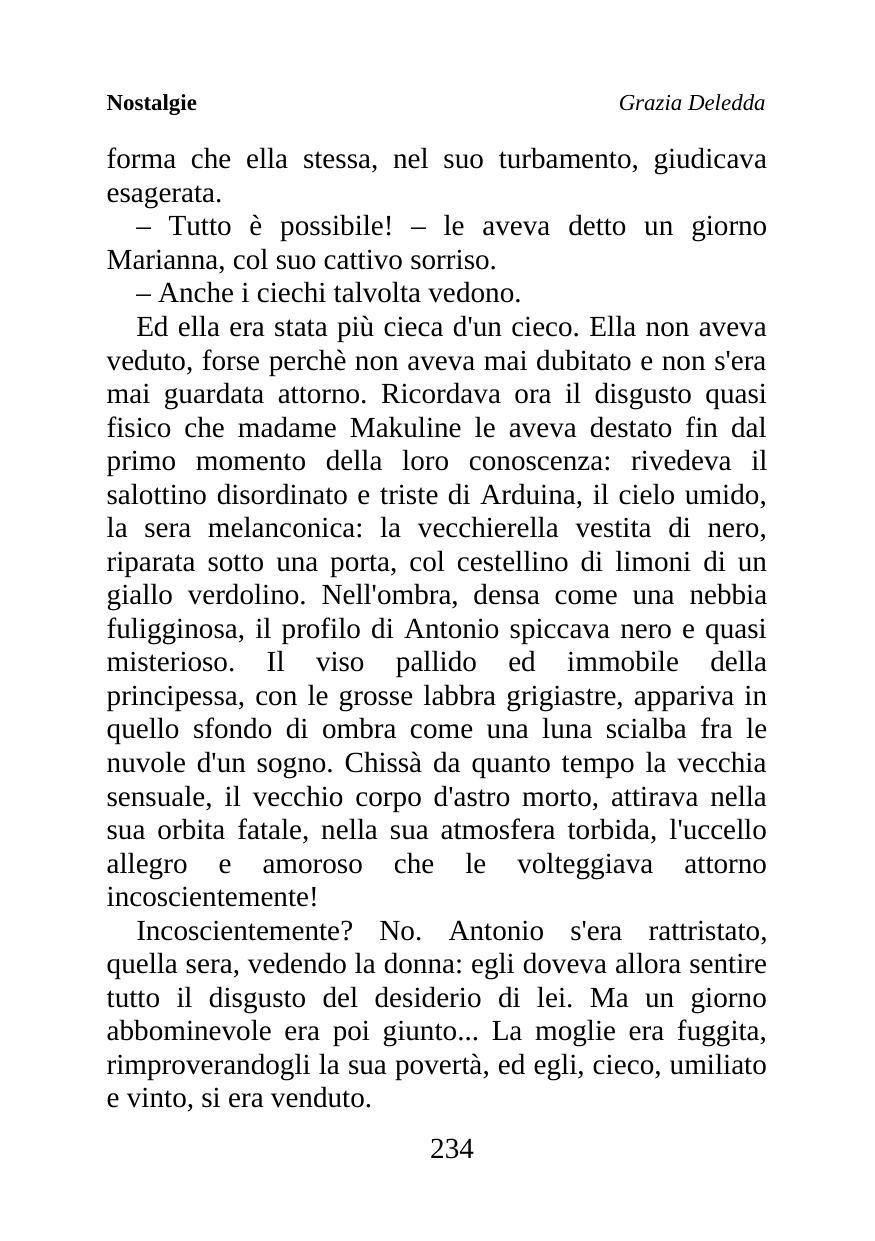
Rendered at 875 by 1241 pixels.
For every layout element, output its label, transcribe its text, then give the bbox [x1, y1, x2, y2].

text forma che ella stessa, nel suo turbamento, giudicava esagerata. [106, 141, 768, 208]
text Ed ella era stata più cieca d'un cieco. Ella non aveva veduto, forse perchè non aveva mai dubitato e non s'era mai guardata attorno. Ricordava ora il disgusto quasi fisico che madame Makuline le aveva destato fin dal primo momento della loro conoscenza: rivedeva il salottino disordinato e triste di Arduina, il cielo umido, la sera melanconica: la vecchierella vestita di nero, riparata sotto una porta, col cestellino di limoni di un giallo verdolino. Nell'ombra, densa come una nebbia fuligginosa, il profilo di Antonio spiccava nero e quasi misterioso. Il viso pallido ed immobile della principessa, con le grosse labbra grigiastre, appariva in quello sfondo di ombra come una luna scialba fra le nuvole d'un sogno. Chissà da quanto tempo la vecchia sensuale, il vecchio corpo d'astro morto, attirava nella sua orbita fatale, nella sua atmosfera torbida, l'uccello allegro e amoroso che le volteggiava attorno incoscientemente! [106, 309, 768, 913]
text – Anche i ciechi talvolta vedono. [106, 276, 768, 309]
text – Tutto è possibile! – le aveva detto un giorno Marianna, col suo cattivo sorriso. [106, 208, 768, 276]
text Incoscientemente? No. Antonio s'era rattristato, quella sera, vedendo la donna: egli doveva allora sentire tutto il disgusto del desiderio di lei. Ma un giorno abbominevole era poi giunto... La moglie era fuggita, rimproverandogli la sua povertà, ed egli, cieco, umiliato e vinto, si era venduto. [106, 913, 768, 1114]
